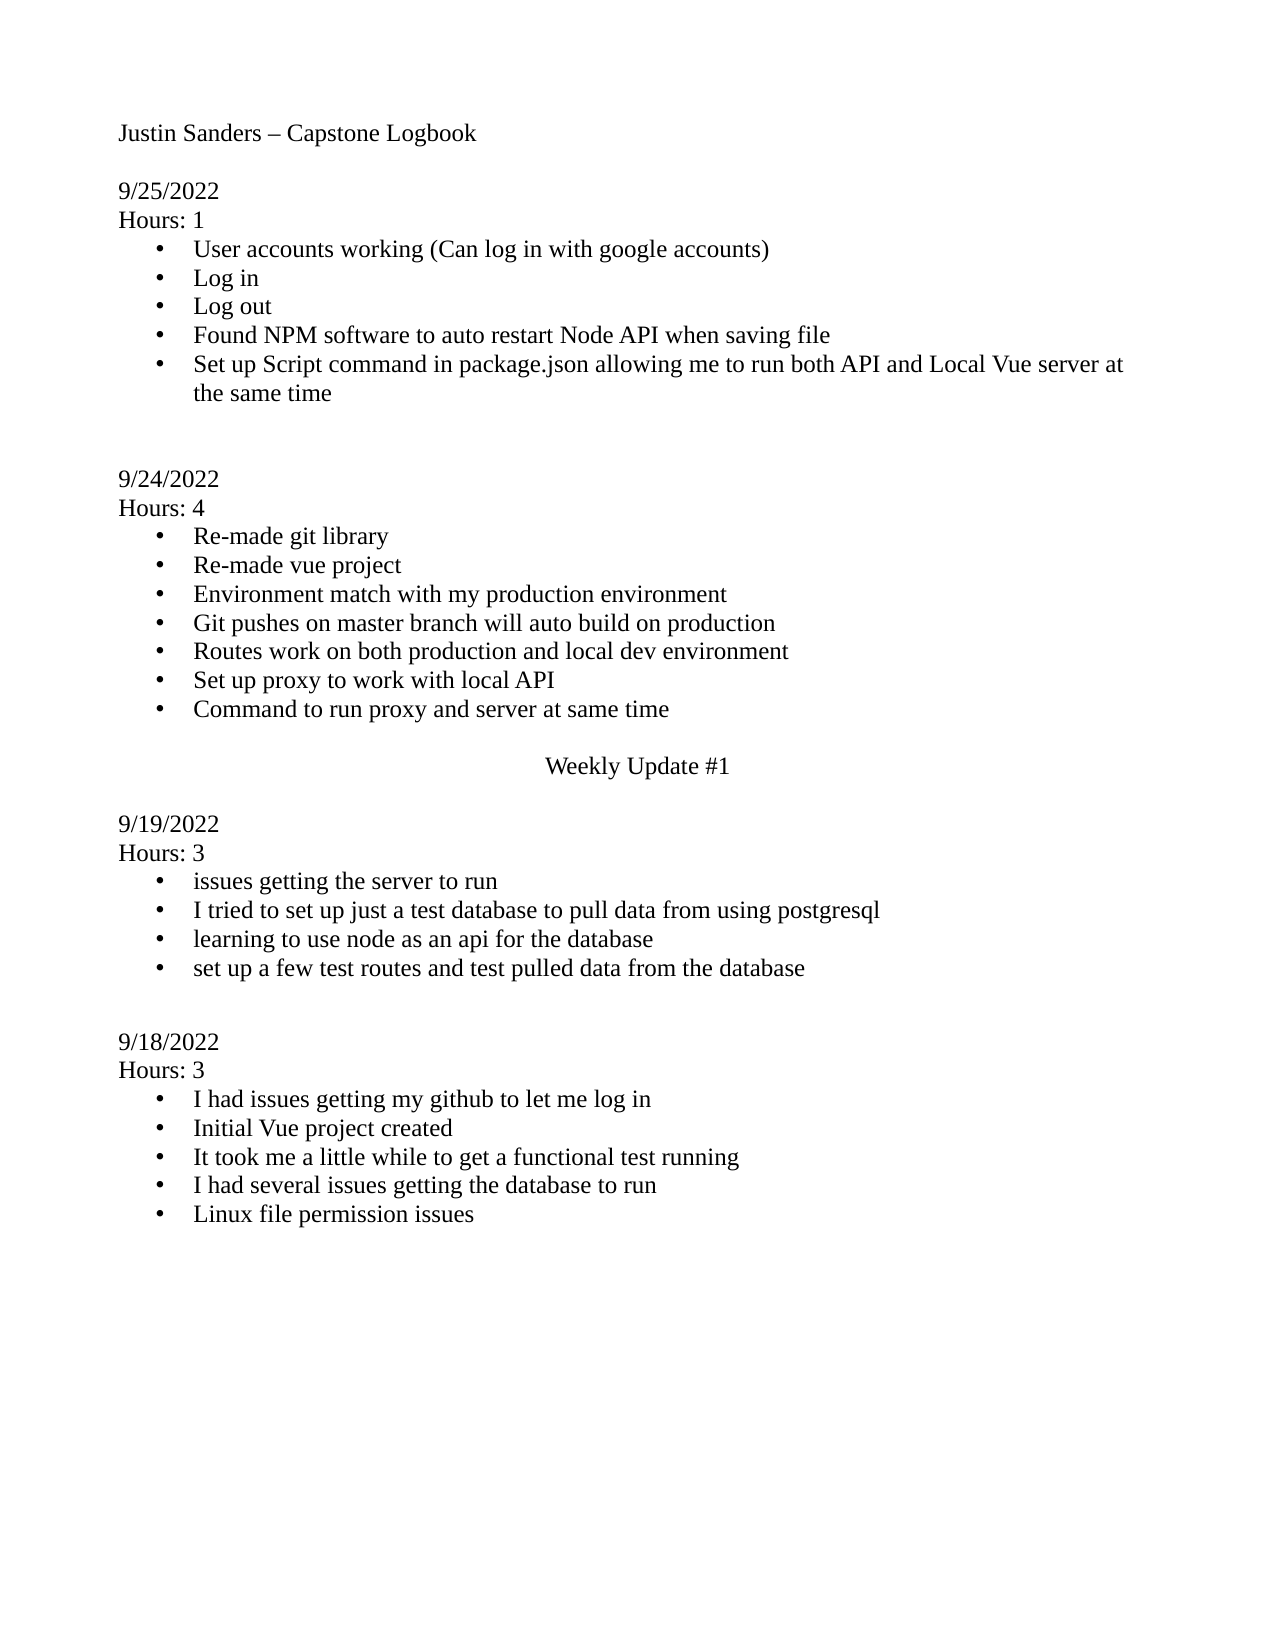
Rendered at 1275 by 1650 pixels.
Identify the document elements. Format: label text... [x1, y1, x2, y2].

list Hours: 3 [118, 838, 1157, 866]
list I tried to set up just a test database to pull data from using postgresql [156, 895, 1157, 924]
list Environment match with my production environment [156, 579, 1157, 608]
list It took me a little while to get a functional test running [156, 1142, 1157, 1171]
list Log in [156, 263, 1157, 291]
list Linux file permission issues [156, 1199, 1157, 1228]
list Re-made vue project [156, 550, 1157, 579]
list Log out [156, 291, 1157, 320]
text 9/18/2022 [118, 1027, 1157, 1056]
list Command to run proxy and server at same time [156, 694, 1157, 723]
list learning to use node as an api for the database [156, 924, 1157, 953]
list set up a few test routes and test pulled data from the database [156, 953, 1157, 981]
list Set up Script command in package.json allowing me to run both API and Local Vue server at the same time [156, 349, 1157, 406]
list Set up proxy to work with local API [156, 665, 1157, 694]
list I had issues getting my github to let me log in [156, 1084, 1157, 1113]
list Routes work on both production and local dev environment [156, 636, 1157, 665]
list 9/25/2022 [118, 176, 1157, 205]
list Initial Vue project created [156, 1113, 1157, 1142]
list Hours: 4 [118, 493, 1157, 521]
list Git pushes on master branch will auto build on production [156, 608, 1157, 636]
list User accounts working (Can log in with google accounts) [156, 234, 1157, 263]
list Weekly Update #1 [118, 751, 1157, 780]
text Hours: 3 [118, 1056, 1157, 1084]
list 9/19/2022 [118, 809, 1157, 838]
list Hours: 1 [118, 205, 1157, 234]
list issues getting the server to run [156, 866, 1157, 895]
list Found NPM software to auto restart Node API when saving file [156, 320, 1157, 349]
list 9/24/2022 [118, 464, 1157, 493]
list Re-made git library [156, 521, 1157, 550]
list I had several issues getting the database to run [156, 1171, 1157, 1199]
